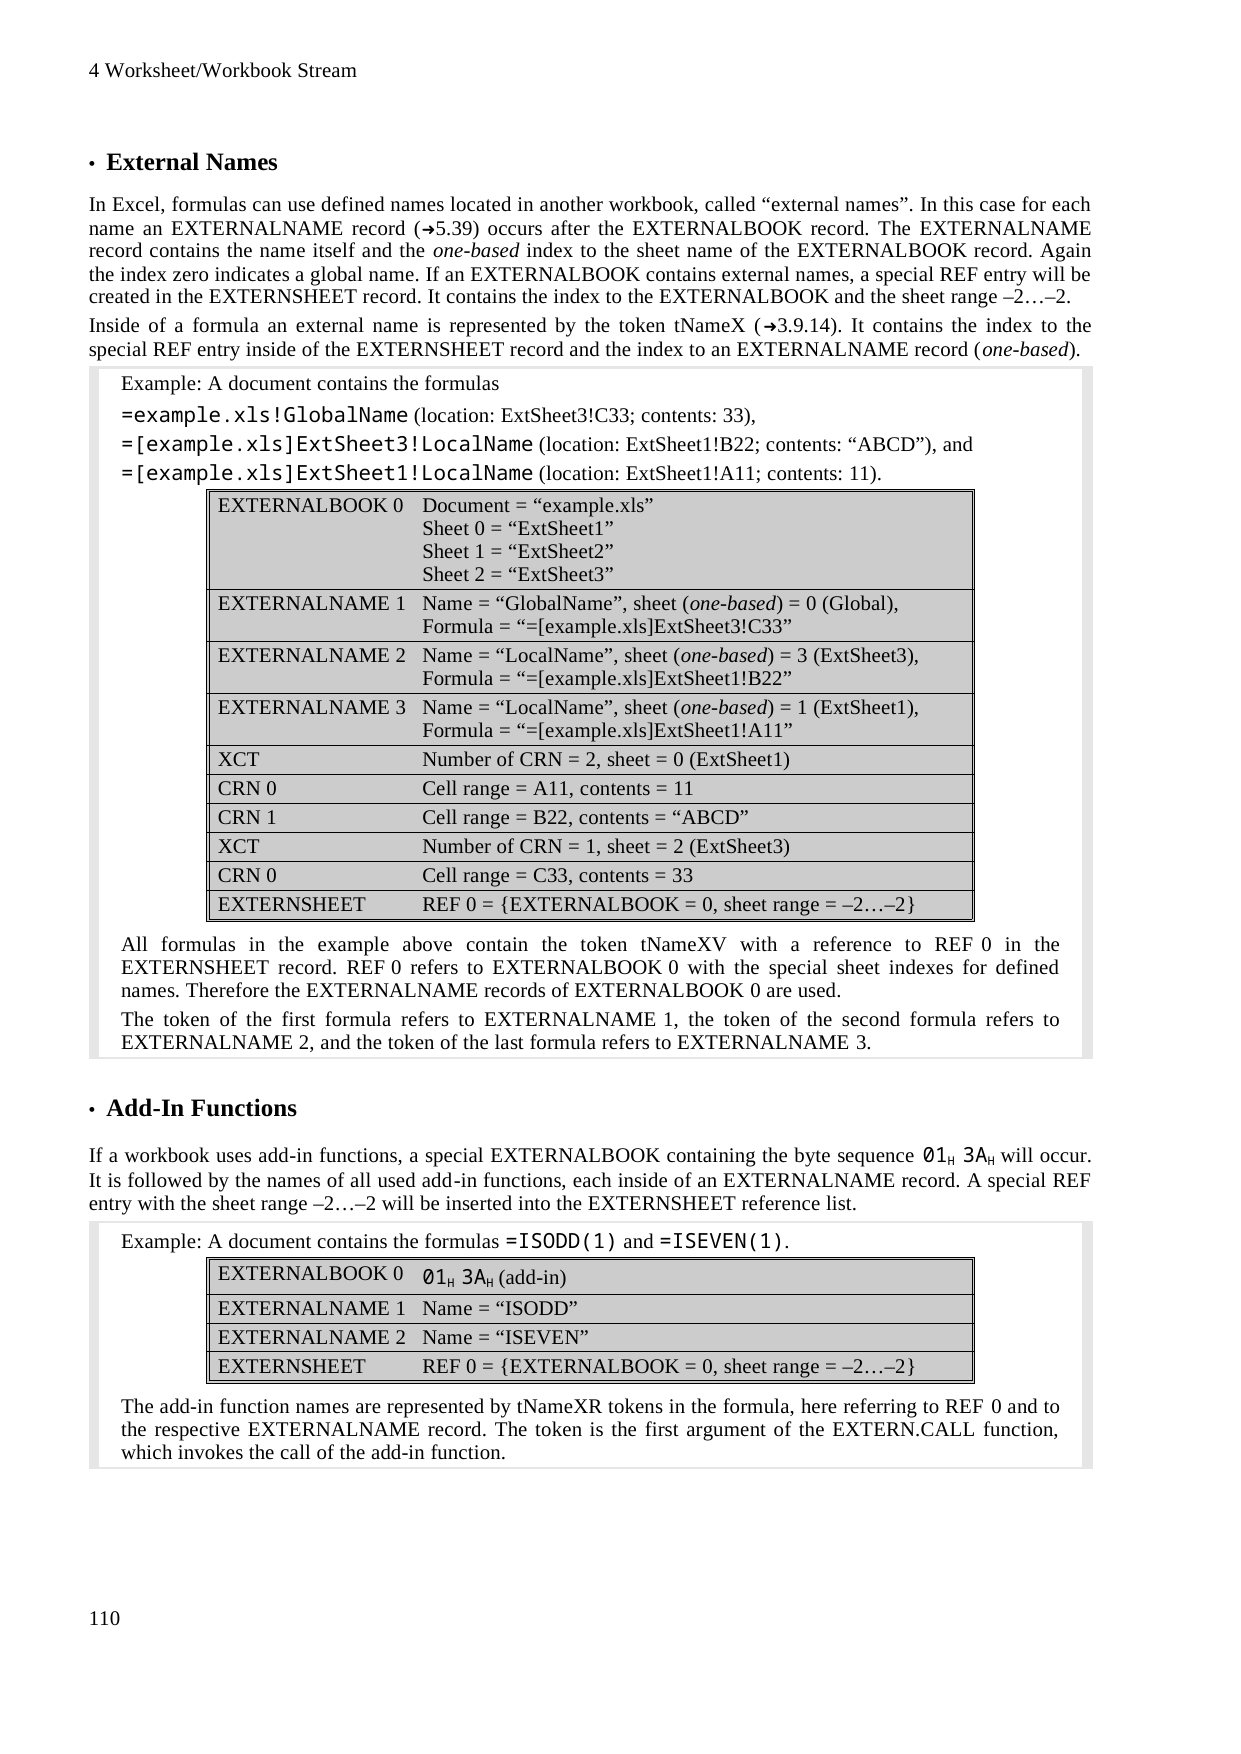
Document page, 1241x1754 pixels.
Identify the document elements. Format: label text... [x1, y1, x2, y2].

table_header [99, 369, 118, 489]
text Inside of a formula an external name is represented by the token tNameX (➜3.9.14). It contains the index to the special REF entry inside of the EXTERNSHEET record and the index to an EXTERNALNAME record (one-based). [88, 314, 1093, 360]
table_cell [99, 803, 118, 832]
table_header [1063, 1223, 1082, 1257]
table_cell [99, 774, 118, 803]
table_cell [99, 861, 118, 890]
table_cell Name = “LocalName”, sheet (one-based) = 3 (ExtSheet3), Formula = “=[example.xls]ExtSheet1!B22” [413, 642, 972, 693]
table_cell EXTERNALBOOK 0 [210, 492, 413, 589]
table_cell Name = “LocalName”, sheet (one-based) = 1 (ExtSheet1), Formula = “=[example.xls]ExtSheet1!A11” [413, 694, 972, 745]
table_cell EXTERNALNAME 3 [210, 694, 413, 745]
table_cell [975, 489, 1063, 589]
table_cell REF 0 = {EXTERNALBOOK = 0, sheet range = –2…–2} [413, 891, 972, 919]
table_cell [99, 1323, 118, 1352]
table_cell [118, 1323, 206, 1352]
table_cell [1063, 641, 1082, 693]
table_cell The add-in function names are represented by tNameXR tokens in the formula, here referring to REF 0 and to the respective EXTERNALNAME record. The token is the first argument of the EXTERN.CALL function, which invokes the call of the add-in function. [118, 1383, 1063, 1467]
table_cell CRN 0 [210, 775, 413, 803]
table_cell [118, 1352, 206, 1383]
table_cell Document = “example.xls” Sheet 0 = “ExtSheet1” Sheet 1 = “ExtSheet2” Sheet 2 = “ExtSheet3” [413, 492, 972, 589]
table_cell [1063, 803, 1082, 832]
table_cell [975, 693, 1063, 745]
table_cell EXTERNSHEET [210, 1352, 413, 1380]
table_cell REF 0 = {EXTERNALBOOK = 0, sheet range = –2…–2} [413, 1352, 972, 1380]
table_cell Name = “ISODD” [413, 1295, 972, 1323]
table_cell [975, 589, 1063, 641]
table_cell [975, 1257, 1063, 1294]
table_cell [99, 1257, 118, 1294]
table_cell [118, 589, 206, 641]
table_header [99, 1223, 118, 1257]
table_cell [99, 1352, 118, 1383]
list Add‑In Functions [88, 1094, 1093, 1122]
table_cell [1063, 589, 1082, 641]
table_cell [1063, 861, 1082, 890]
table_cell [118, 641, 206, 693]
table_cell EXTERNALNAME 2 [210, 1324, 413, 1351]
table_cell [99, 589, 118, 641]
table_cell [118, 890, 206, 921]
list External Names [88, 148, 1093, 176]
table_cell [99, 832, 118, 861]
table_cell EXTERNALNAME 1 [210, 590, 413, 641]
table_cell [975, 774, 1063, 803]
table_cell [118, 1294, 206, 1323]
table_cell XCT [210, 833, 413, 861]
table_cell [1063, 1352, 1082, 1383]
table_cell [118, 832, 206, 861]
table_cell [1063, 921, 1082, 1057]
table_cell [1063, 774, 1082, 803]
table_cell EXTERNSHEET [210, 891, 413, 919]
table_cell All formulas in the example above contain the token tNameXV with a reference to REF 0 in the EXTERNSHEET record. REF 0 refers to EXTERNALBOOK 0 with the special sheet indexes for defined names. Therefore the EXTERNALNAME records of EXTERNALBOOK 0 are used. The token of the first formula refers to EXTERNALNAME 1, the token of the second formula refers to EXTERNALNAME 2, and the token of the last formula refers to EXTERNALNAME 3. [118, 921, 1063, 1057]
table_cell [1063, 1323, 1082, 1352]
table_header [1063, 369, 1082, 489]
table_cell [975, 890, 1063, 921]
table_cell [1063, 890, 1082, 921]
table_cell Name = “GlobalName”, sheet (one-based) = 0 (Global), Formula = “=[example.xls]ExtSheet3!C33” [413, 590, 972, 641]
table_cell [118, 803, 206, 832]
table_cell EXTERNALBOOK 0 [210, 1260, 413, 1294]
text In Excel, formulas can use defined names located in another workbook, called “external names”. In this case for each name an EXTERNALNAME record (➜5.39) occurs after the EXTERNALBOOK record. The EXTERNALNAME record contains the name itself and the one-based index to the sheet name of the EXTERNALBOOK record. Again the index zero indicates a global name. If an EXTERNALBOOK contains external names, a special REF entry will be created in the EXTERNSHEET record. It contains the index to the EXTERNALBOOK and the sheet range –2…–2. [88, 193, 1093, 308]
table_cell [99, 1294, 118, 1323]
table_cell [1063, 489, 1082, 589]
table_cell [99, 921, 118, 1057]
table_cell [99, 489, 118, 589]
table_cell [1063, 1383, 1082, 1467]
table_cell [118, 693, 206, 745]
table_cell [975, 1294, 1063, 1323]
table_cell [975, 861, 1063, 890]
table_cell CRN 0 [210, 862, 413, 890]
table_cell [99, 693, 118, 745]
text If a workbook uses add‑in functions, a special EXTERNALBOOK containing the byte sequence 01H 3AH will occur. It is followed by the names of all used add‑in functions, each inside of an EXTERNALNAME record. A special REF entry with the sheet range –2…–2 will be inserted into the EXTERNSHEET reference list. [88, 1140, 1093, 1214]
table_cell EXTERNALNAME 2 [210, 642, 413, 693]
table_cell [99, 641, 118, 693]
table_cell [99, 1383, 118, 1467]
table_cell Cell range = C33, contents = 33 [413, 862, 972, 890]
table_cell Cell range = B22, contents = “ABCD” [413, 804, 972, 832]
table_cell [118, 1257, 206, 1294]
table_cell [975, 745, 1063, 774]
table_cell [118, 489, 206, 589]
table_cell Name = “ISEVEN” [413, 1324, 972, 1351]
table_cell [1063, 1257, 1082, 1294]
table_cell XCT [210, 746, 413, 774]
table_cell [975, 641, 1063, 693]
table_cell 01H 3AH (add‑in) [413, 1260, 972, 1294]
table_cell [975, 803, 1063, 832]
table_cell [1063, 1294, 1082, 1323]
table_cell CRN 1 [210, 804, 413, 832]
table_cell [99, 745, 118, 774]
table_cell [118, 861, 206, 890]
table_cell [1063, 693, 1082, 745]
table_cell [975, 832, 1063, 861]
table_cell [1063, 745, 1082, 774]
table_cell EXTERNALNAME 1 [210, 1295, 413, 1323]
table_cell [118, 774, 206, 803]
table_cell [99, 890, 118, 921]
table_cell Number of CRN = 1, sheet = 2 (ExtSheet3) [413, 833, 972, 861]
table_cell [975, 1323, 1063, 1352]
table_header Example: A document contains the formulas =ISODD(1) and =ISEVEN(1). [118, 1223, 1063, 1257]
table_cell [975, 1352, 1063, 1383]
table_cell Cell range = A11, contents = 11 [413, 775, 972, 803]
table_header Example: A document contains the formulas =example.xls!GlobalName (location: ExtSheet3!C33; contents: 33), =[example.xls]ExtSheet3!LocalName (location: ExtSheet1!B22; contents: “ABCD”), and =[example.xls]ExtSheet1!LocalName (location: ExtSheet1!A11; contents: 11). [118, 369, 1063, 489]
table_cell Number of CRN = 2, sheet = 0 (ExtSheet1) [413, 746, 972, 774]
table_cell [1063, 832, 1082, 861]
table_cell [118, 745, 206, 774]
